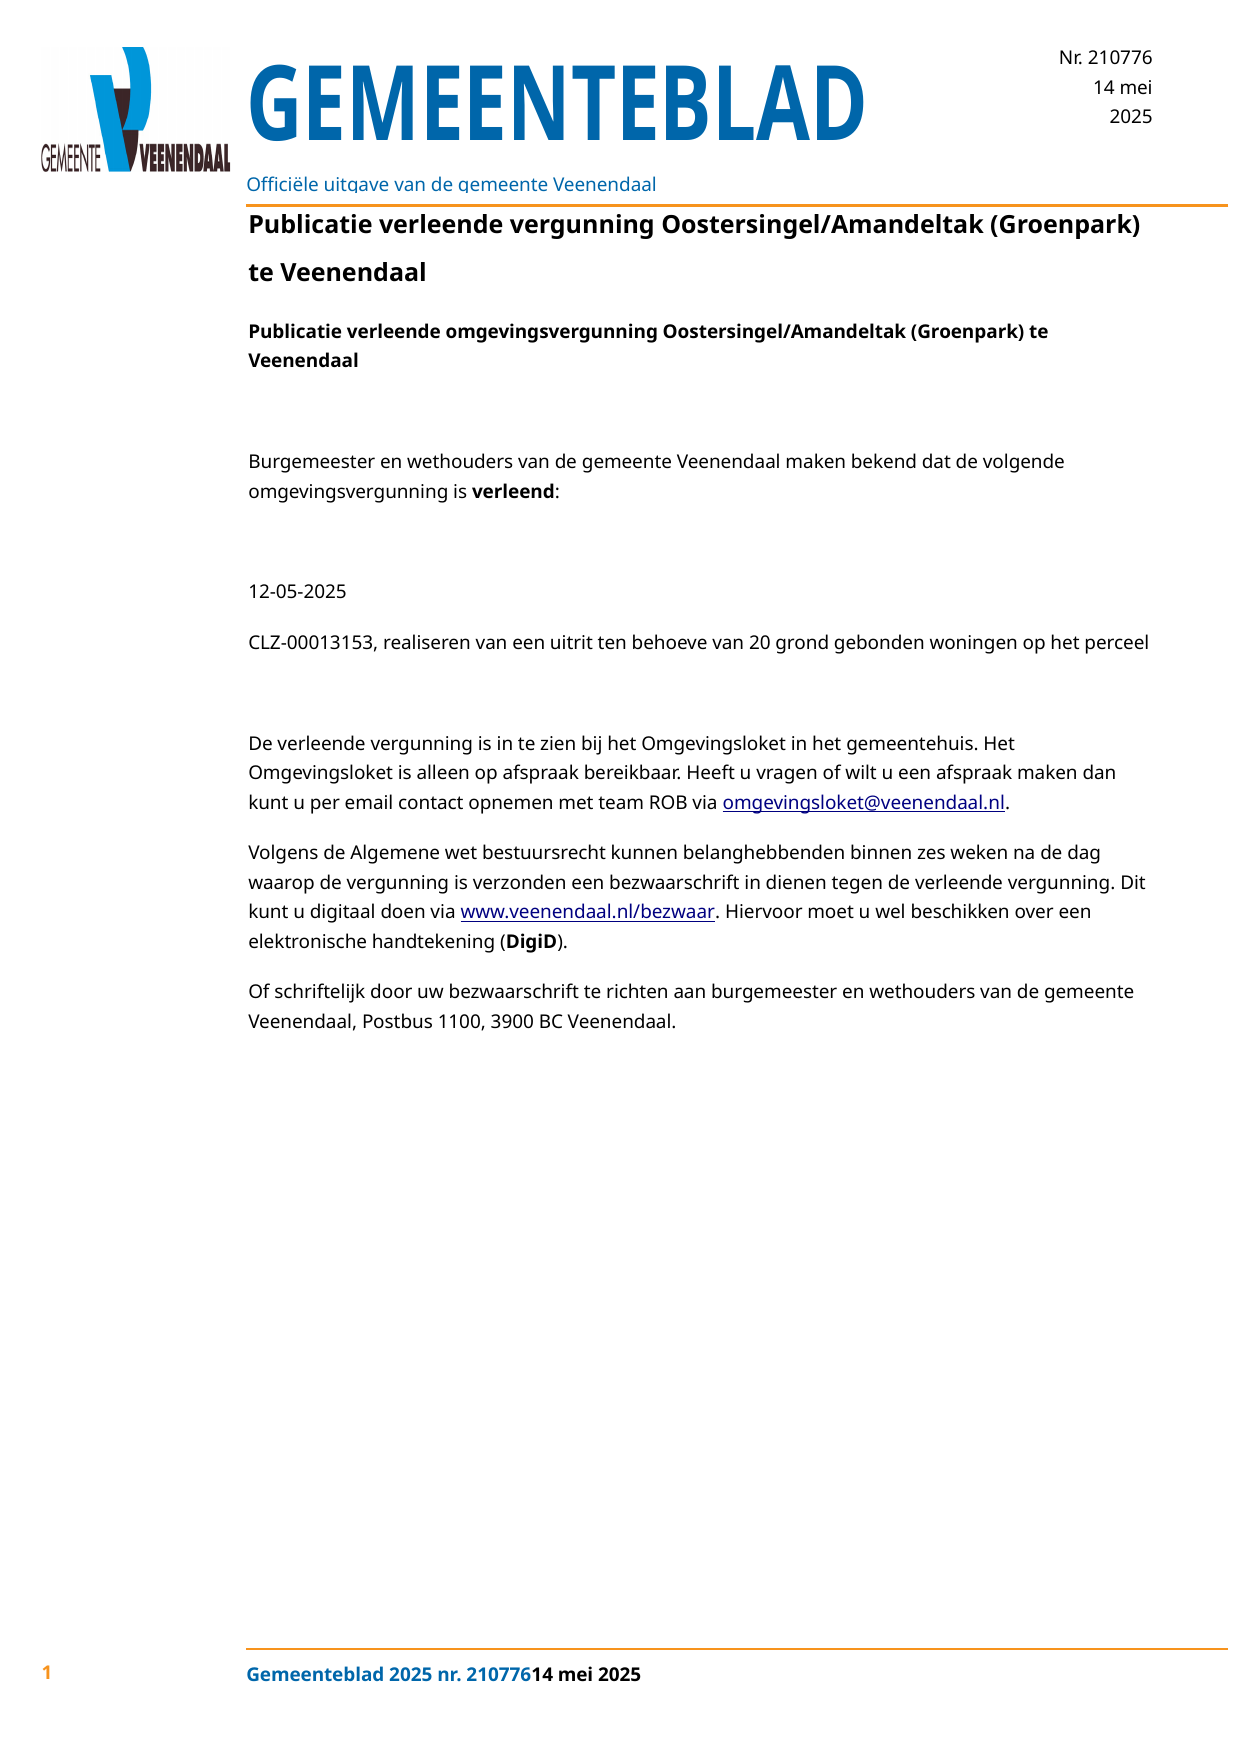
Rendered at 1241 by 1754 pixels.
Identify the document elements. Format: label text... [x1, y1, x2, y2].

text Publicatie verleende vergunning Oostersingel/Amandeltak (Groenpark) te Veenendaal [248, 207, 1152, 288]
text 12-05-2025 [248, 579, 1152, 604]
text Volgens de Algemene wet bestuursrecht kunnen belanghebbenden binnen zes weken na de dag waarop de vergunning is verzonden een bezwaarschrift in dienen tegen de verleende vergunning. Dit kunt u digitaal doen via www.veenendaal.nl/bezwaar. Hiervoor moet u wel beschikken over een elektronische handtekening (DigiD). [248, 839, 1152, 954]
text CLZ-00013153, realiseren van een uitrit ten behoeve van 20 grond gebonden woningen op het perceel [248, 629, 1152, 655]
text Of schriftelijk door uw bezwaarschrift te richten aan burgemeester en wethouders van de gemeente Veenendaal, Postbus 1100, 3900 BC Veenendaal. [248, 979, 1152, 1034]
text Publicatie verleende omgevingsvergunning Oostersingel/Amandeltak (Groenpark) te Veenendaal [248, 318, 1152, 373]
text De verleende vergunning is in te zien bij het Omgevingsloket in het gemeentehuis. Het Omgevingsloket is alleen op afspraak bereikbaar. Heeft u vragen of wilt u een afspraak maken dan kunt u per email contact opnemen met team ROB via omgevingsloket@veenendaal.nl. [248, 730, 1152, 815]
picture [41, 47, 130, 172]
picture [123, 47, 231, 172]
text Burgemeester en wethouders van de gemeente Veenendaal maken bekend dat de volgende omgevingsvergunning is verleend: [248, 448, 1152, 504]
